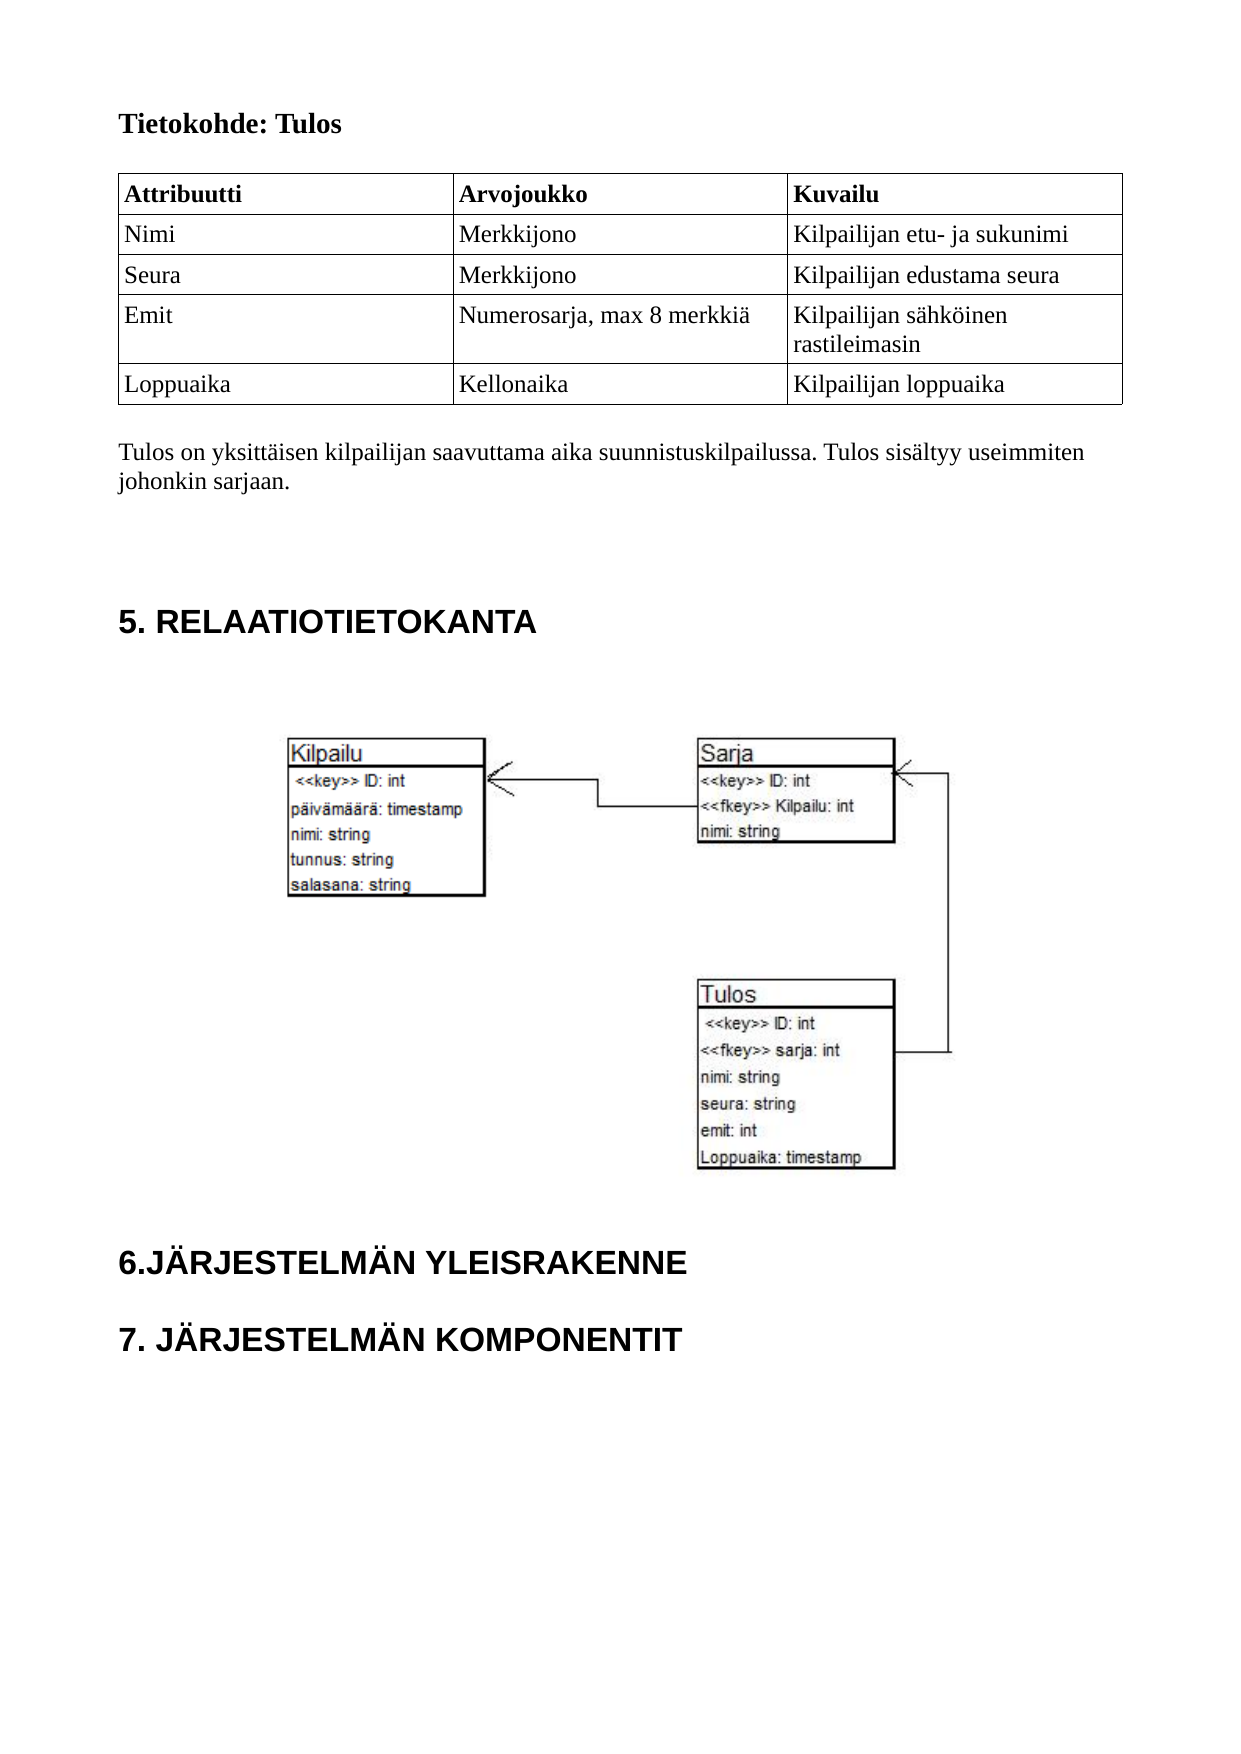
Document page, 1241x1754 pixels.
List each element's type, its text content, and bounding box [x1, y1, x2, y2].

table_cell Kilpailijan sähköinen rastileimasin [788, 295, 1122, 363]
table_cell Kellonaika [454, 364, 787, 404]
table_header Kuvailu [788, 174, 1122, 214]
text Tietokohde: Tulos [118, 106, 1122, 140]
table_cell Emit [119, 295, 453, 363]
table_header Attribuutti [119, 174, 453, 214]
subtitle 7. JÄRJESTELMÄN KOMPONENTIT [118, 1319, 1122, 1358]
subtitle 5. RELAATIOTIETOKANTA [118, 602, 1122, 641]
table_cell Numerosarja, max 8 merkkiä [454, 295, 787, 363]
table_cell Seura [119, 255, 453, 294]
table_cell Merkkijono [454, 215, 787, 254]
table_cell Nimi [119, 215, 453, 254]
subtitle 6.JÄRJESTELMÄN YLEISRAKENNE [118, 1215, 1122, 1282]
table_cell Kilpailijan edustama seura [788, 255, 1122, 294]
table_cell Merkkijono [454, 255, 787, 294]
table_cell Kilpailijan loppuaika [788, 364, 1122, 404]
table_cell Loppuaika [119, 364, 453, 404]
table_header Arvojoukko [454, 174, 787, 214]
text Tulos on yksittäisen kilpailijan saavuttama aika suunnistuskilpailussa. Tulos sisältyy useimmiten johonkin sarjaan. [118, 437, 1122, 495]
table_cell Kilpailijan etu- ja sukunimi [788, 215, 1122, 254]
